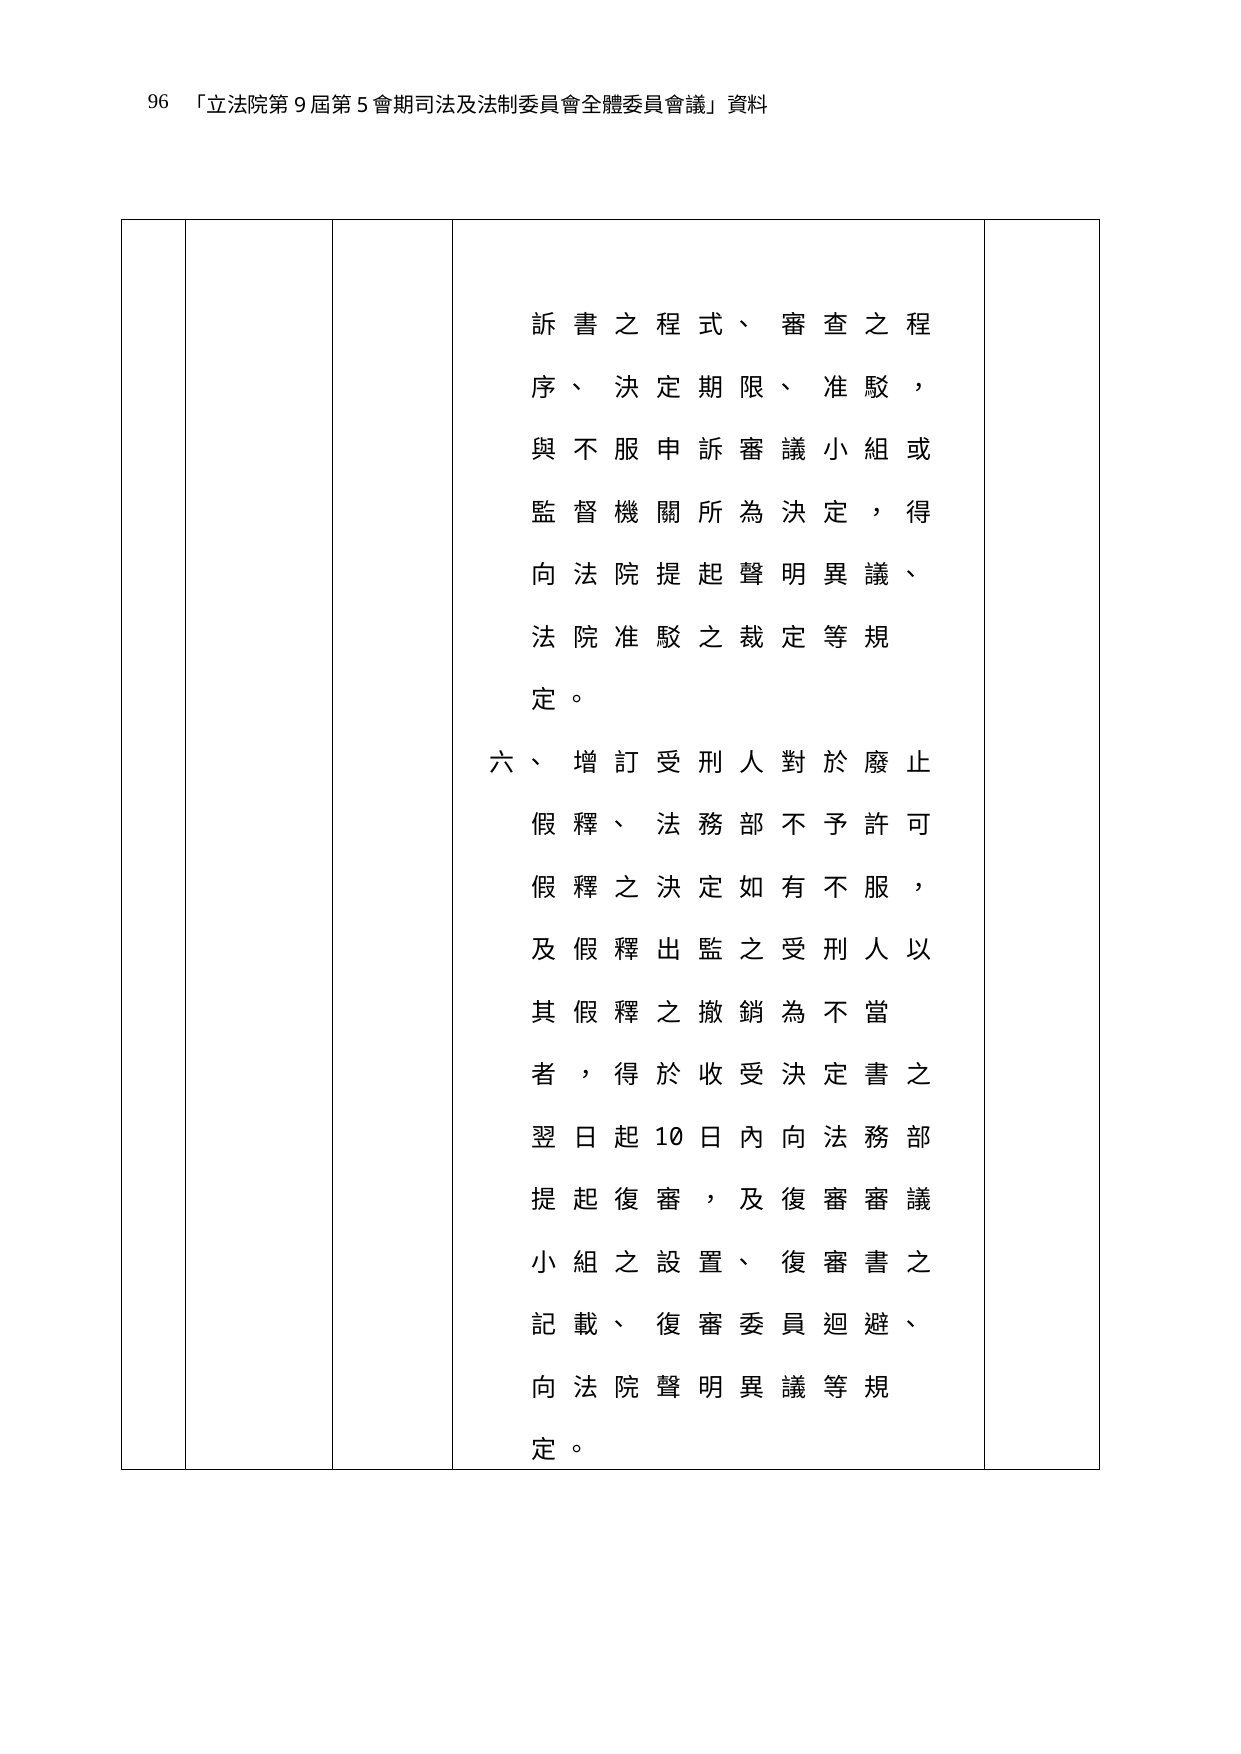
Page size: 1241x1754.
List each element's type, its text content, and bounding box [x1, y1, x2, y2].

table_cell [186, 220, 332, 1469]
table_cell [985, 220, 1099, 1469]
table_cell [122, 220, 185, 1469]
table_cell 訴書之程式、審查之程序、決定期限、准駁，與不服申訴審議小組或監督機關所為決定，得向法院提起聲明異議、法院准駁之裁定等規定。 六、增訂受刑人對於廢止假釋、法務部不予許可假釋之決定如有不服，及假釋出監之受刑人以其假釋之撤銷為不當者，得於收受決定書之翌日起10日內向法務部提起復審，及復審審議小組之設置、復審書之記載、復審委員迴避、向法院聲明異議等規定。 [453, 220, 984, 1469]
table_cell [333, 220, 452, 1469]
